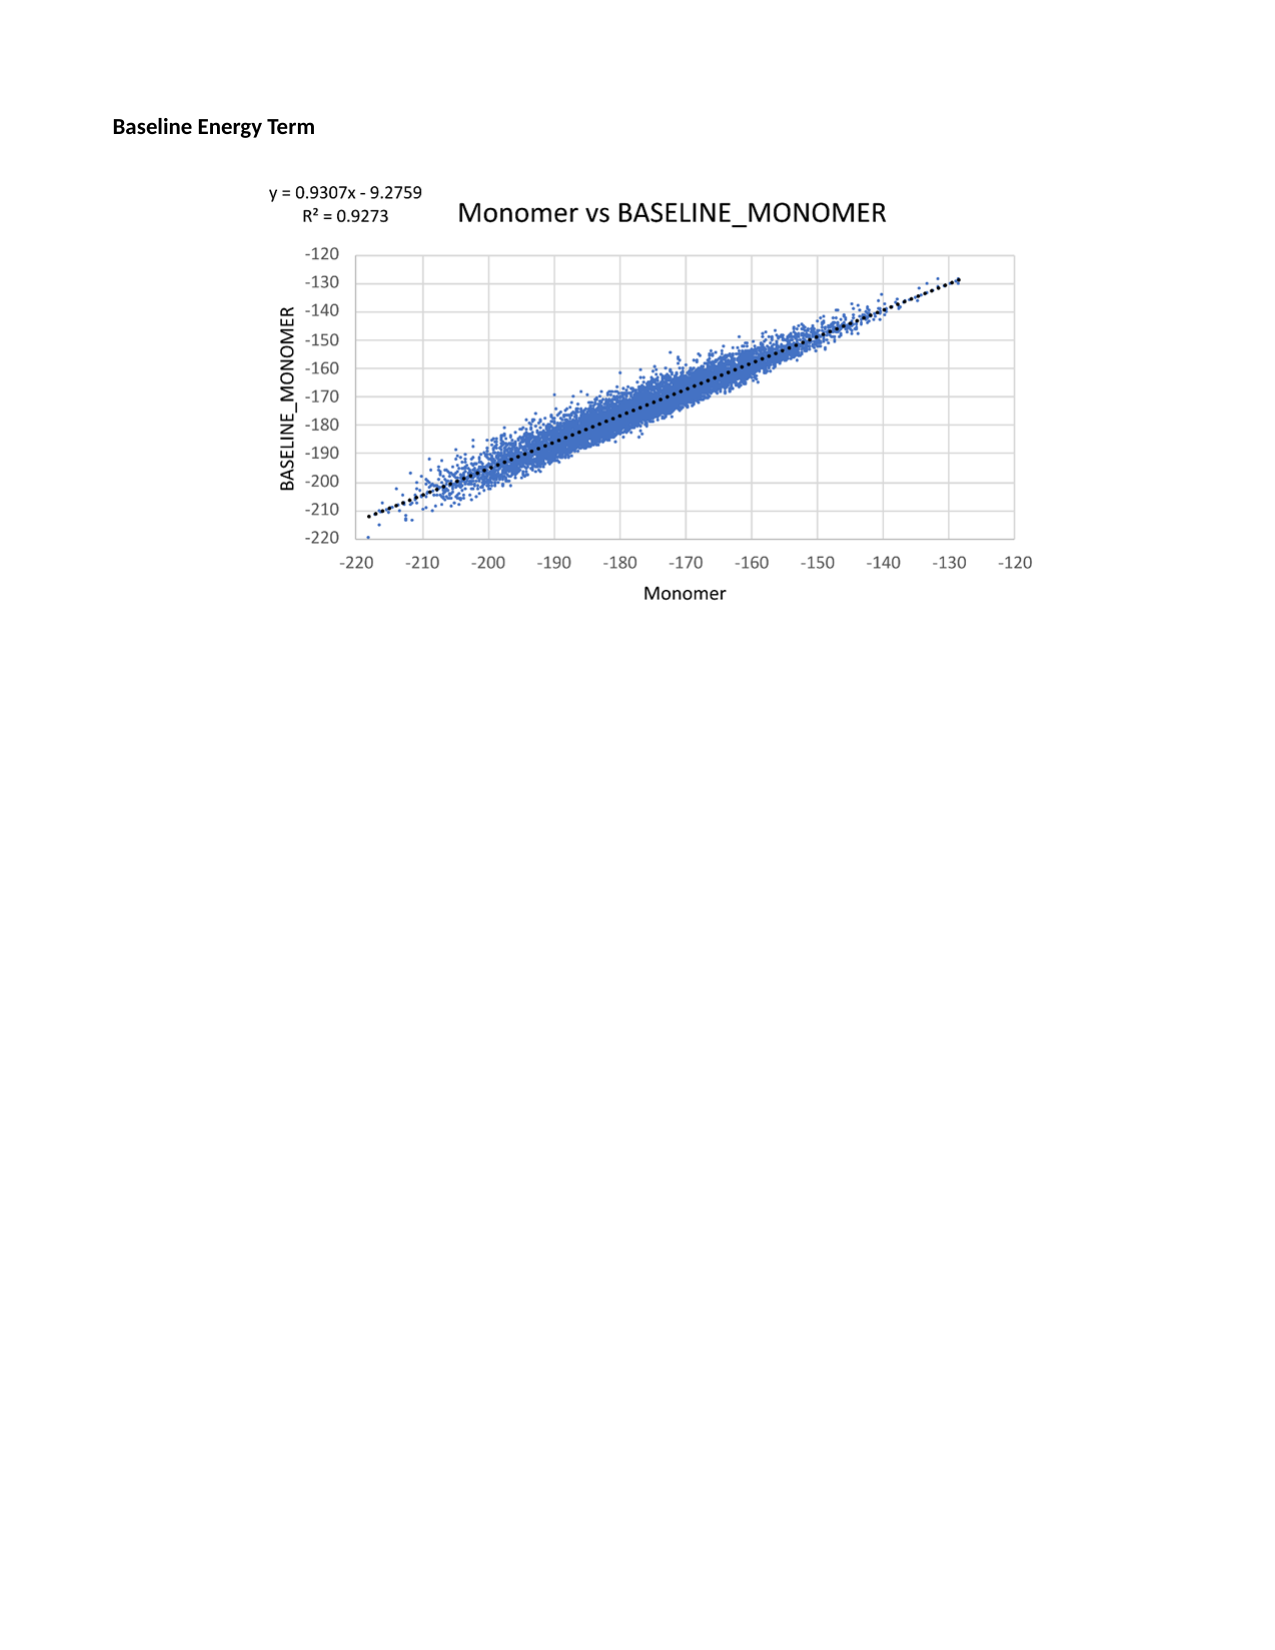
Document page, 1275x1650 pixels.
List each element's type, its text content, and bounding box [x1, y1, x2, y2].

picture [247, 178, 1055, 631]
text Baseline Energy Term [112, 112, 1162, 141]
